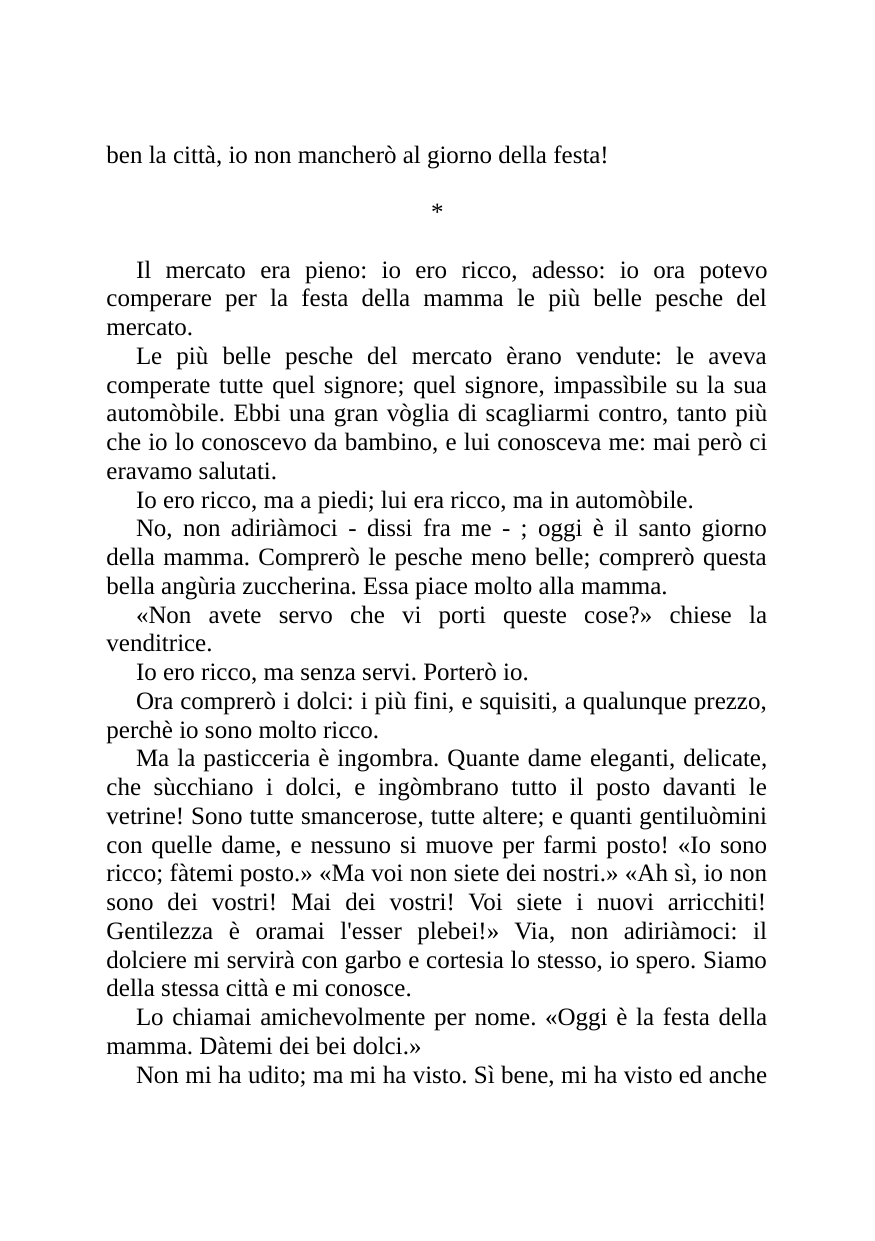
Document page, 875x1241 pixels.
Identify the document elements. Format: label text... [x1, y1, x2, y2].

text Il mercato era pieno: io ero ricco, adesso: io ora potevo comperare per la festa della mamma le più belle pesche del mercato. [106, 255, 768, 341]
text Lo chiamai amichevolmente per nome. «Oggi è la festa della mamma. Dàtemi dei bei dolci.» [106, 1002, 768, 1060]
text Ora comprerò i dolci: i più fini, e squisiti, a qualunque prezzo, perchè io sono molto ricco. [106, 686, 768, 743]
text ben la città, io non mancherò al giorno della festa! [106, 140, 768, 168]
text Io ero ricco, ma a piedi; lui era ricco, ma in automòbile. [106, 485, 768, 513]
text «Non avete servo che vi porti queste cose?» chiese la venditrice. [106, 600, 768, 657]
text * [106, 197, 768, 226]
text Non mi ha udito; ma mi ha visto. Sì bene, mi ha visto ed anche [106, 1060, 768, 1088]
text No, non adiriàmoci - dissi fra me - ; oggi è il santo giorno della mamma. Comprerò le pesche meno belle; comprerò questa bella angùria zuccherina. Essa piace molto alla mamma. [106, 513, 768, 600]
text Io ero ricco, ma senza servi. Porterò io. [106, 657, 768, 686]
text Ma la pasticceria è ingombra. Quante dame eleganti, delicate, che sùcchiano i dolci, e ingòmbrano tutto il posto davanti le vetrine! Sono tutte smancerose, tutte altere; e quanti gentiluòmini con quelle dame, e nessuno si muove per farmi posto! «Io sono ricco; fàtemi posto.» «Ma voi non siete dei nostri.» «Ah sì, io non sono dei vostri! Mai dei vostri! Voi siete i nuovi arricchiti! Gentilezza è oramai l'esser plebei!» Via, non adiriàmoci: il dolciere mi servirà con garbo e cortesia lo stesso, io spero. Siamo della stessa città e mi conosce. [106, 743, 768, 1002]
text Le più belle pesche del mercato èrano vendute: le aveva comperate tutte quel signore; quel signore, impassìbile su la sua automòbile. Ebbi una gran vòglia di scagliarmi contro, tanto più che io lo conoscevo da bambino, e lui conosceva me: mai però ci eravamo salutati. [106, 341, 768, 485]
